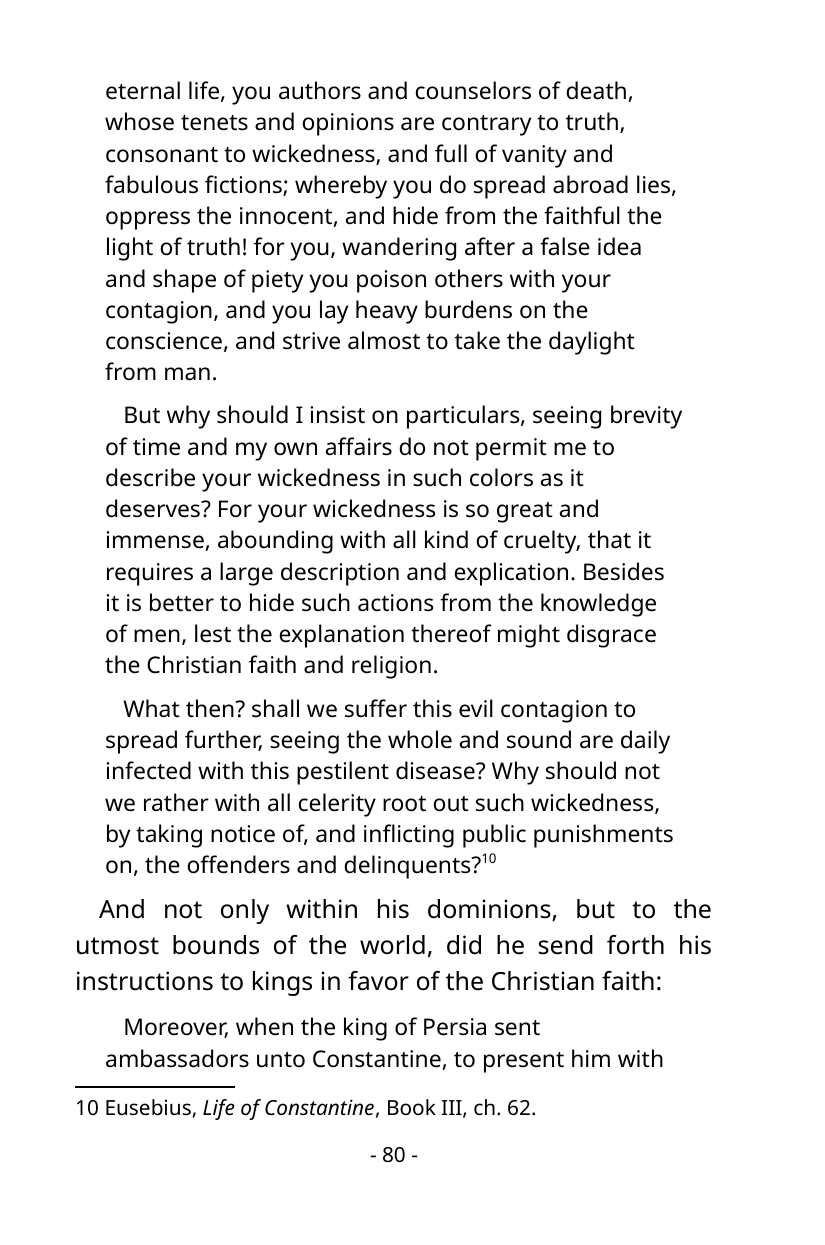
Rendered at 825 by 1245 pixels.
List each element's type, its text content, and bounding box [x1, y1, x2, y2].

text And not only within his dominions, but to the utmost bounds of the world, did he send forth his instructions to kings in favor of the Christian faith: [75, 892, 712, 998]
text Moreover, when the king of Persia sent ambassadors unto Constantine, to present him with [105, 1011, 682, 1074]
text What then? shall we suffer this evil contagion to spread further, seeing the whole and sound are daily infected with this pestilent disease? Why should not we rather with all celerity root out such wickedness, by taking notice of, and inflicting public punishments on, the offenders and delinquents? [105, 693, 682, 880]
text Eusebius, Life of Constantine, Book III, ch. 62. [75, 1093, 712, 1122]
text But why should I insist on particulars, seeing brevity of time and my own affairs do not permit me to describe your wickedness in such colors as it deserves? For your wickedness is so great and immense, abounding with all kind of cruelty, that it requires a large description and explication. Besides it is better to hide such actions from the knowledge of men, lest the explanation thereof might disgrace the Christian faith and religion. [105, 399, 682, 681]
text eternal life, you authors and counselors of death, whose tenets and opinions are contrary to truth, consonant to wickedness, and full of vanity and fabulous fictions; whereby you do spread abroad lies, oppress the innocent, and hide from the faithful the light of truth! for you, wandering after a false idea and shape of piety you poison others with your contagion, and you lay heavy burdens on the conscience, and strive almost to take the daylight from man. [105, 75, 682, 387]
